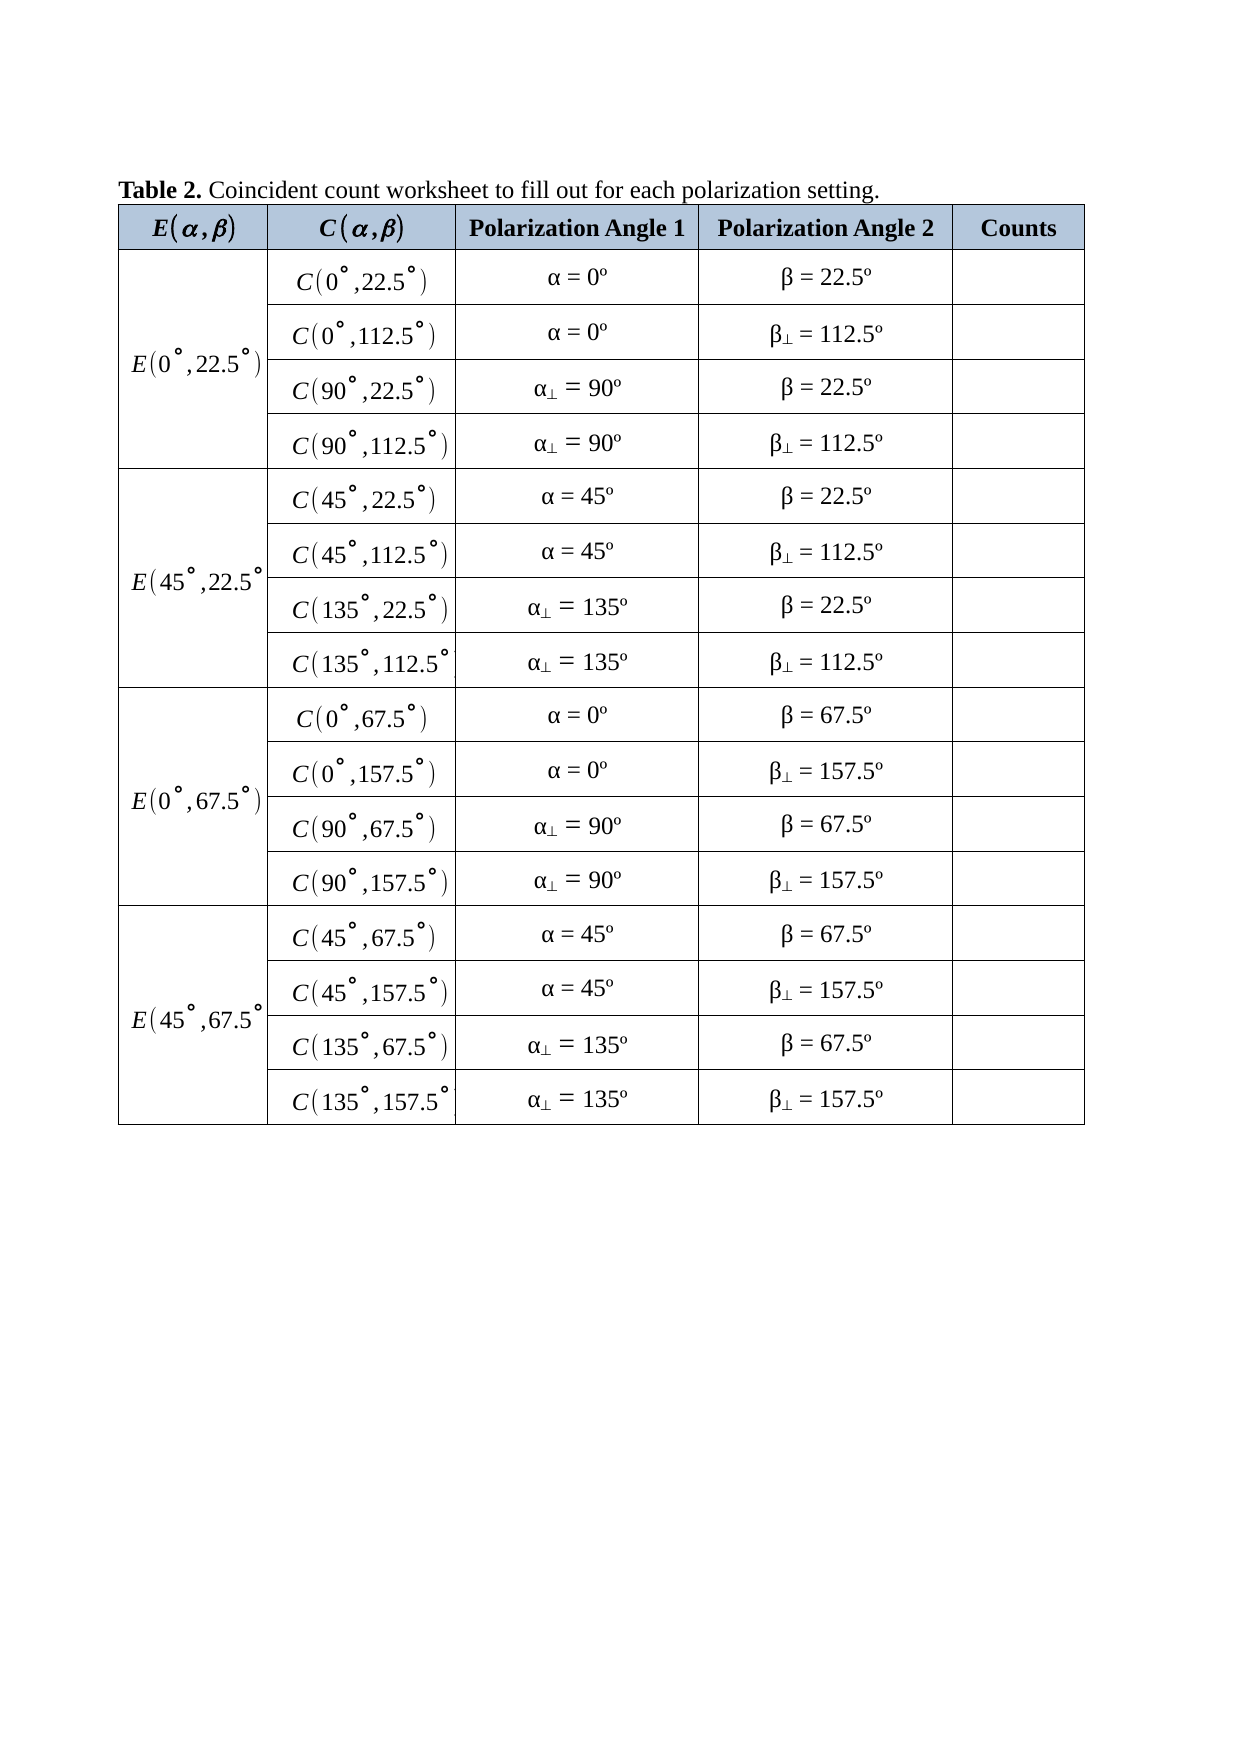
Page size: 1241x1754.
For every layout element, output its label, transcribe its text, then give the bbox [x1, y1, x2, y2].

table_cell α = 0º [456, 250, 698, 304]
table_cell [268, 961, 455, 1015]
table_header Counts [953, 205, 1084, 249]
table_cell [953, 578, 1084, 632]
table_cell β = 22.5º [699, 469, 952, 522]
table_cell [268, 906, 455, 960]
table_cell β = 22.5º [699, 360, 952, 413]
table_cell [953, 1016, 1084, 1069]
table_cell β⟂ = 112.5º [699, 414, 952, 468]
table_cell α⟂ = 90º [456, 360, 698, 413]
table_cell β = 67.5º [699, 797, 952, 851]
table_cell [953, 250, 1084, 304]
table_cell α⟂ = 90º [456, 414, 698, 468]
table_cell [953, 742, 1084, 796]
table_cell [953, 852, 1084, 905]
table_cell α⟂ = 135º [456, 1016, 698, 1069]
table_cell α⟂ = 135º [456, 578, 698, 632]
table_cell [953, 1070, 1084, 1124]
table_cell β = 22.5º [699, 578, 952, 632]
table_cell β⟂ = 112.5º [699, 633, 952, 687]
table_cell β⟂ = 157.5º [699, 1070, 952, 1124]
table_cell [953, 414, 1084, 468]
table_cell [268, 1016, 455, 1069]
table_cell [953, 961, 1084, 1015]
text Table 2. Coincident count worksheet to fill out for each polarization setting. [118, 176, 1122, 204]
table_cell β = 67.5º [699, 906, 952, 960]
table_cell α = 45º [456, 469, 698, 522]
table_cell [268, 250, 455, 304]
table_cell [268, 305, 455, 358]
table_cell [268, 578, 455, 632]
table_cell [268, 688, 455, 741]
table_cell β⟂ = 157.5º [699, 852, 952, 905]
table_cell [268, 852, 455, 905]
table_cell [119, 469, 267, 687]
table_cell α = 0º [456, 742, 698, 796]
table_cell [953, 906, 1084, 960]
table_cell [268, 742, 455, 796]
table_cell [953, 524, 1084, 577]
table_cell [268, 797, 455, 851]
table_cell [953, 633, 1084, 687]
table_cell [953, 360, 1084, 413]
table_cell β⟂ = 157.5º [699, 961, 952, 1015]
table_cell [119, 688, 267, 905]
table_header [268, 205, 455, 249]
table_cell β = 67.5º [699, 1016, 952, 1069]
table_cell [268, 1070, 455, 1124]
table_cell α = 45º [456, 961, 698, 1015]
table_cell α = 0º [456, 305, 698, 358]
table_header Polarization Angle 2 [699, 205, 952, 249]
table_cell α = 0º [456, 688, 698, 741]
table_cell [268, 360, 455, 413]
table_cell [953, 469, 1084, 522]
table_cell β = 67.5º [699, 688, 952, 741]
table_cell [268, 414, 455, 468]
table_cell α⟂ = 135º [456, 1070, 698, 1124]
table_cell [268, 633, 455, 687]
table_cell [119, 250, 267, 468]
table_header Polarization Angle 1 [456, 205, 698, 249]
table_cell α⟂ = 90º [456, 852, 698, 905]
table_cell [268, 469, 455, 522]
table_cell β⟂ = 112.5º [699, 305, 952, 358]
table_cell β = 22.5º [699, 250, 952, 304]
table_cell β⟂ = 157.5º [699, 742, 952, 796]
table_cell [268, 524, 455, 577]
table_cell [953, 688, 1084, 741]
table_cell [953, 797, 1084, 851]
table_cell α = 45º [456, 524, 698, 577]
table_cell [953, 305, 1084, 358]
table_cell β⟂ = 112.5º [699, 524, 952, 577]
table_cell α = 45º [456, 906, 698, 960]
table_header [119, 205, 267, 249]
table_cell α⟂ = 135º [456, 633, 698, 687]
table_cell α⟂ = 90º [456, 797, 698, 851]
table_cell [119, 906, 267, 1124]
